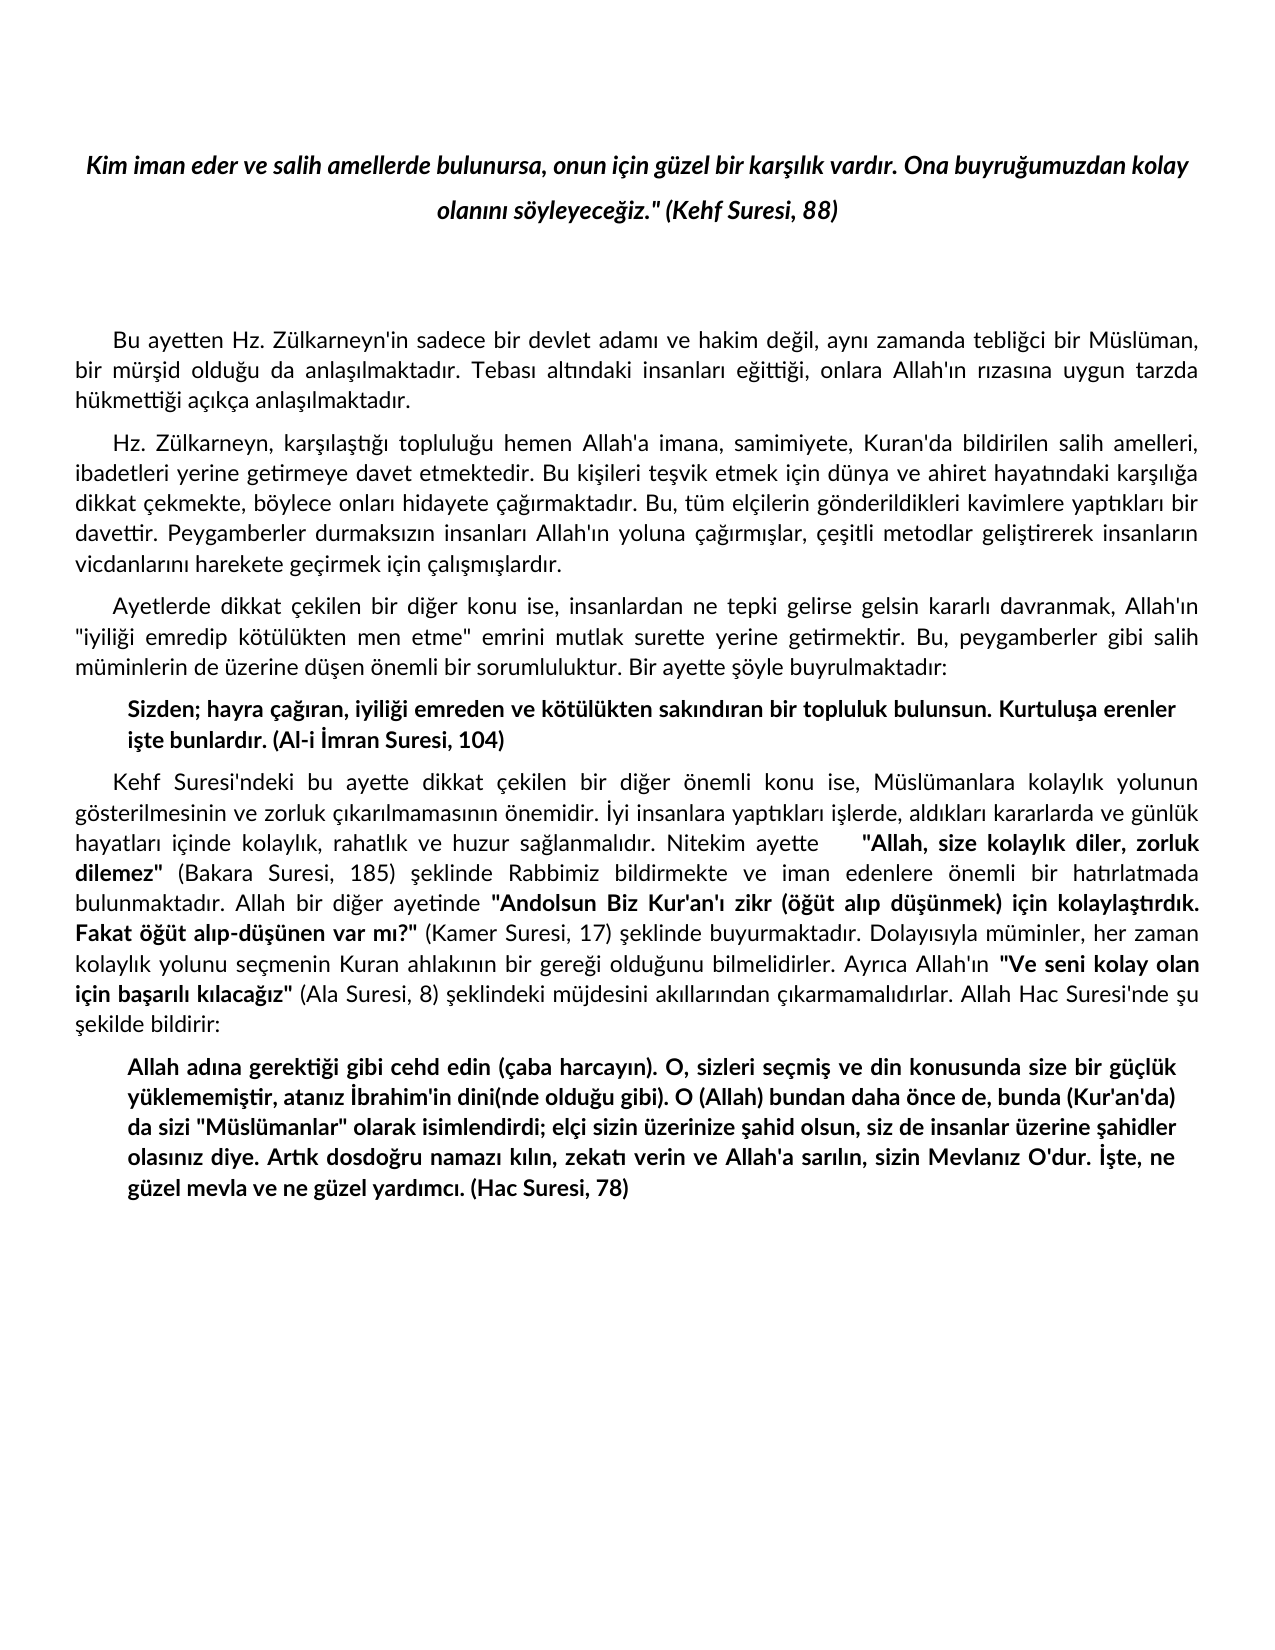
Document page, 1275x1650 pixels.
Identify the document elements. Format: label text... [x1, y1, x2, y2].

text Allah adına gerektiği gibi cehd edin (çaba harcayın). O, sizleri seçmiş ve din konusunda size bir güçlük yüklememiştir, atanız İbrahim'in dini(nde olduğu gibi). O (Allah) bundan daha önce de, bunda (Kur'an'da) da sizi "Müslümanlar" olarak isimlendirdi; elçi sizin üzerinize şahid olsun, siz de insanlar üzerine şahidler olasınız diye. Artık dosdoğru namazı kılın, zekatı verin ve Allah'a sarılın, sizin Mevlanız O'dur. İşte, ne güzel mevla ve ne güzel yardımcı. (Hac Suresi, 78) [127, 1052, 1177, 1201]
text Kim iman eder ve salih amellerde bulunursa, onun için güzel bir karşılık vardır. Ona buyruğumuzdan kolay olanını söyleyeceğiz." (Kehf Suresi, 88) [75, 150, 1200, 225]
text Bu ayetten Hz. Zülkarneyn'in sadece bir devlet adamı ve hakim değil, aynı zamanda tebliğci bir Müslüman, bir mürşid olduğu da anlaşılmaktadır. Tebası altındaki insanları eğittiği, onlara Allah'ın rızasına uygun tarzda hükmettiği açıkça anlaşılmaktadır. [75, 325, 1200, 413]
text Kehf Suresi'ndeki bu ayette dikkat çekilen bir diğer önemli konu ise, Müslümanlara kolaylık yolunun gösterilmesinin ve zorluk çıkarılmamasının önemidir. İyi insanlara yaptıkları işlerde, aldıkları kararlarda ve günlük hayatları içinde kolaylık, rahatlık ve huzur sağlanmalıdır. Nitekim ayette "Allah, size kolaylık diler, zorluk dilemez" (Bakara Suresi, 185) şeklinde Rabbimiz bildirmekte ve iman edenlere önemli bir hatırlatmada bulunmaktadır. Allah bir diğer ayetinde "Andolsun Biz Kur'an'ı zikr (öğüt alıp düşünmek) için kolaylaştırdık. Fakat öğüt alıp-düşünen var mı?" (Kamer Suresi, 17) şeklinde buyurmaktadır. Dolayısıyla müminler, her zaman kolaylık yolunu seçmenin Kuran ahlakının bir gereği olduğunu bilmelidirler. Ayrıca Allah'ın "Ve seni kolay olan için başarılı kılacağız" (Ala Suresi, 8) şeklindeki müjdesini akıllarından çıkarmamalıdırlar. Allah Hac Suresi'nde şu şekilde bildirir: [75, 768, 1200, 1037]
text Hz. Zülkarneyn, karşılaştığı topluluğu hemen Allah'a imana, samimiyete, Kuran'da bildirilen salih amelleri, ibadetleri yerine getirmeye davet etmektedir. Bu kişileri teşvik etmek için dünya ve ahiret hayatındaki karşılığa dikkat çekmekte, böylece onları hidayete çağırmaktadır. Bu, tüm elçilerin gönderildikleri kavimlere yaptıkları bir davettir. Peygamberler durmaksızın insanları Allah'ın yoluna çağırmışlar, çeşitli metodlar geliştirerek insanların vicdanlarını harekete geçirmek için çalışmışlardır. [75, 428, 1200, 577]
text Sizden; hayra çağıran, iyiliği emreden ve kötülükten sakındıran bir topluluk bulunsun. Kurtuluşa erenler işte bunlardır. (Al-i İmran Suresi, 104) [127, 695, 1177, 753]
text Ayetlerde dikkat çekilen bir diğer konu ise, insanlardan ne tepki gelirse gelsin kararlı davranmak, Allah'ın "iyiliği emredip kötülükten men etme" emrini mutlak surette yerine getirmektir. Bu, peygamberler gibi salih müminlerin de üzerine düşen önemli bir sorumluluktur. Bir ayette şöyle buyrulmaktadır: [75, 592, 1200, 680]
